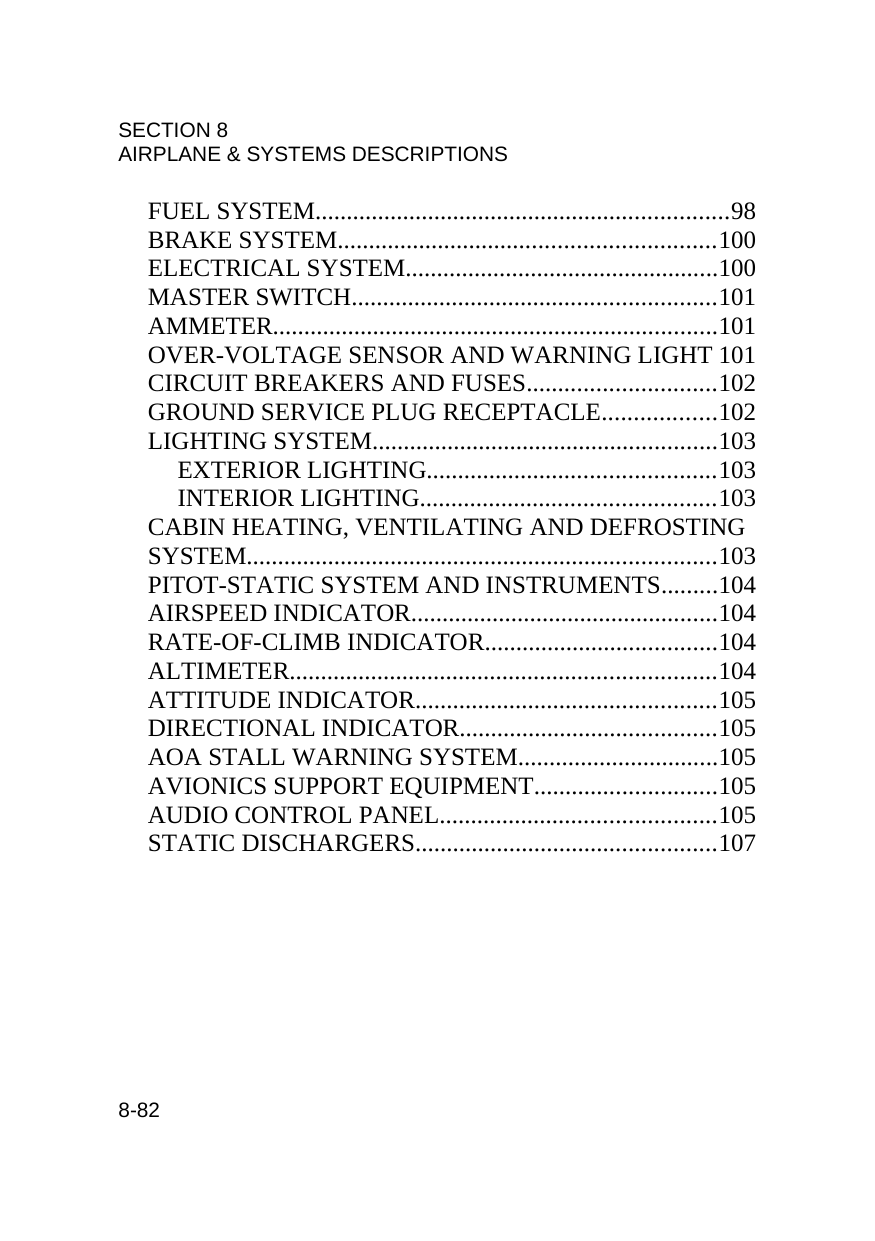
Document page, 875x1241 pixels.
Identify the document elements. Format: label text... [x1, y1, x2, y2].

text DIRECTIONAL INDICATOR 105 [148, 713, 756, 742]
text PITOT-STATIC SYSTEM AND INSTRUMENTS 104 [148, 570, 756, 598]
text EXTERIOR LIGHTING 103 [177, 455, 756, 483]
text CIRCUIT BREAKERS AND FUSES 102 [148, 368, 756, 397]
text CABIN HEATING, VENTILATING AND DEFROSTING SYSTEM 103 [148, 512, 756, 570]
text MASTER SWITCH 101 [148, 282, 756, 311]
text GROUND SERVICE PLUG RECEPTACLE 102 [148, 397, 756, 426]
text ELECTRICAL SYSTEM 100 [148, 253, 756, 282]
text LIGHTING SYSTEM 103 [148, 426, 756, 455]
text AIRSPEED INDICATOR 104 [148, 598, 756, 627]
text ALTIMETER 104 [148, 656, 756, 685]
text AVIONICS SUPPORT EQUIPMENT 105 [148, 771, 756, 800]
text INTERIOR LIGHTING 103 [177, 483, 756, 512]
text AMMETER 101 [148, 311, 756, 340]
text ATTITUDE INDICATOR 105 [148, 685, 756, 713]
text AUDIO CONTROL PANEL 105 [148, 800, 756, 828]
text AOA STALL WARNING SYSTEM 105 [148, 742, 756, 771]
text RATE-OF-CLIMB INDICATOR 104 [148, 627, 756, 656]
text FUEL SYSTEM 98 [148, 196, 756, 225]
text STATIC DISCHARGERS 107 [148, 828, 756, 857]
text BRAKE SYSTEM 100 [148, 225, 756, 253]
text OVER-VOLTAGE SENSOR AND WARNING LIGHT 101 [148, 340, 756, 368]
